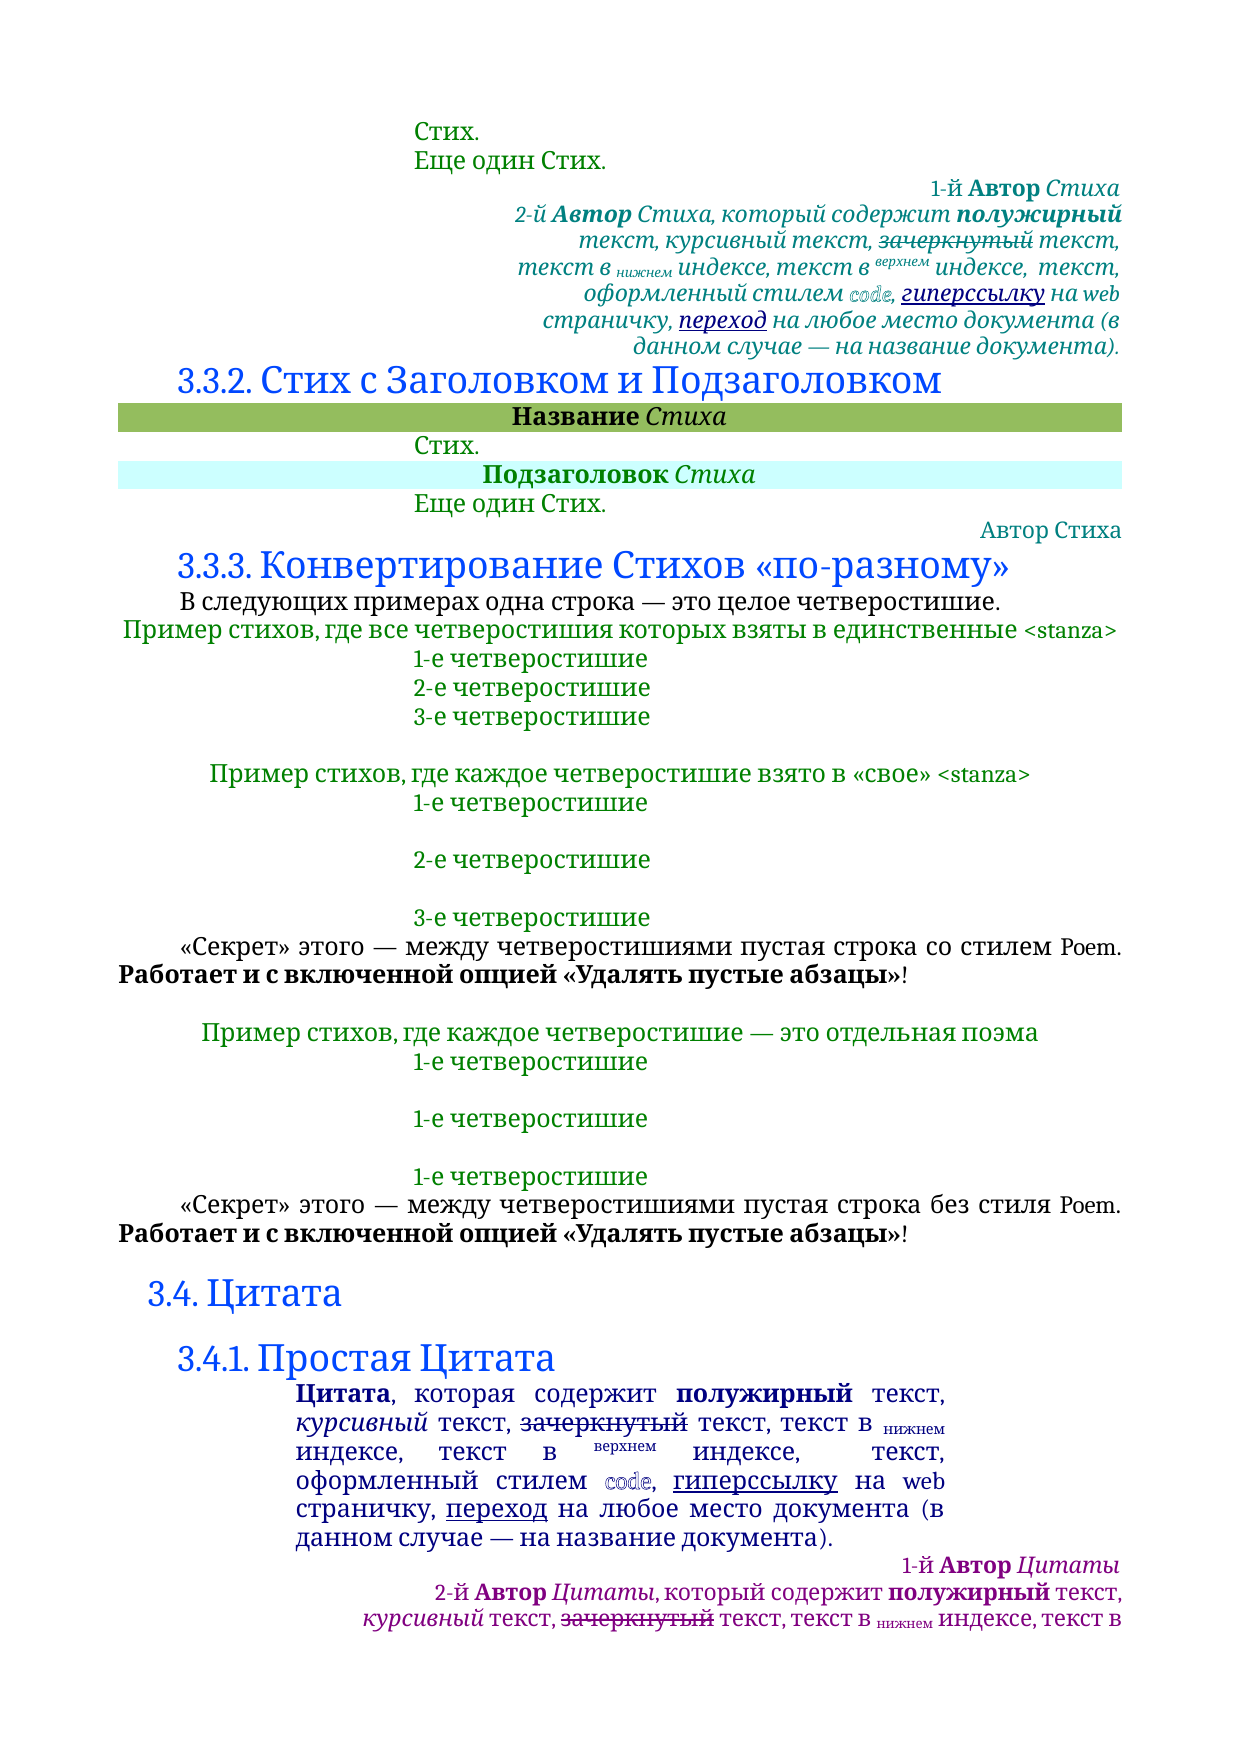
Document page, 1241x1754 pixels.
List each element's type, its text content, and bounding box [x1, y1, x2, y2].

text 2-е четверостишие [413, 846, 1063, 875]
text 2-й Автор Цитаты, который содержит полужирный текст, курсивный текст, зачеркнутый текст, текст в нижнем индексе, текст в [325, 1579, 1122, 1632]
text Еще один Стих. [413, 147, 1063, 176]
text 3.4. Цитата [148, 1273, 1122, 1316]
text Еще один Стих. [413, 489, 1063, 518]
subtitle Подзаголовок Стиха [118, 461, 1122, 489]
text 1-е четверостишие [413, 645, 1063, 674]
text Стих. [413, 118, 1063, 147]
text «Секрет» этого — между четверостишиями пустая строка без стиля Poem. Работает и с включенной опцией «Удалять пустые абзацы»! [118, 1191, 1122, 1249]
text 1-й Автор Стиха [502, 176, 1122, 202]
text 2-е четверостишие [413, 674, 1063, 703]
text Автор Стиха [502, 518, 1122, 544]
text 1-е четверостишие [413, 1105, 1063, 1134]
text 3.3.2. Стих с Заголовком и Подзаголовком [177, 360, 1122, 403]
text 3.3.3. Конвертирование Стихов «по-разному» [177, 544, 1122, 588]
text 3-е четверостишие [413, 703, 1063, 731]
text 1-й Автор Цитаты [325, 1553, 1122, 1579]
text Цитата, которая содержит полужирный текст, курсивный текст, зачеркнутый текст, текст в нижнем индексе, текст в верхнем индексе, текст, оформленный стилем code, гиперссылку на web страничку, переход на любое место документа (в данном случае — на название документа). [295, 1380, 945, 1553]
subtitle Пример стихов, где каждое четверостишие — это отдельная поэма [118, 1019, 1122, 1048]
text 2-й Автор Стиха, который содержит полужирный текст, курсивный текст, зачеркнутый текст, текст в нижнем индексе, текст в верхнем индексе, текст, оформленный стилем code, гиперссылку на web страничку, переход на любое место документа (в данном случае — на название документа). [502, 202, 1122, 360]
text 3-е четверостишие [413, 904, 1063, 933]
text 1-е четверостишие [413, 1163, 1063, 1191]
subtitle Пример стихов, где все четверостишия которых взяты в единственные <stanza> [118, 616, 1122, 645]
text Стих. [413, 432, 1063, 461]
title Название Стиха [118, 403, 1122, 432]
text 1-е четверостишие [413, 789, 1063, 818]
text 3.4.1. Простая Цитата [177, 1337, 1122, 1380]
subtitle Пример стихов, где каждое четверостишие взято в «свое» <stanza> [118, 760, 1122, 789]
text 1-е четверостишие [413, 1048, 1063, 1076]
text «Секрет» этого — между четверостишиями пустая строка со стилем Poem. Работает и с включенной опцией «Удалять пустые абзацы»! [118, 933, 1122, 990]
text В следующих примерах одна строка — это целое четверостишие. [118, 588, 1122, 616]
